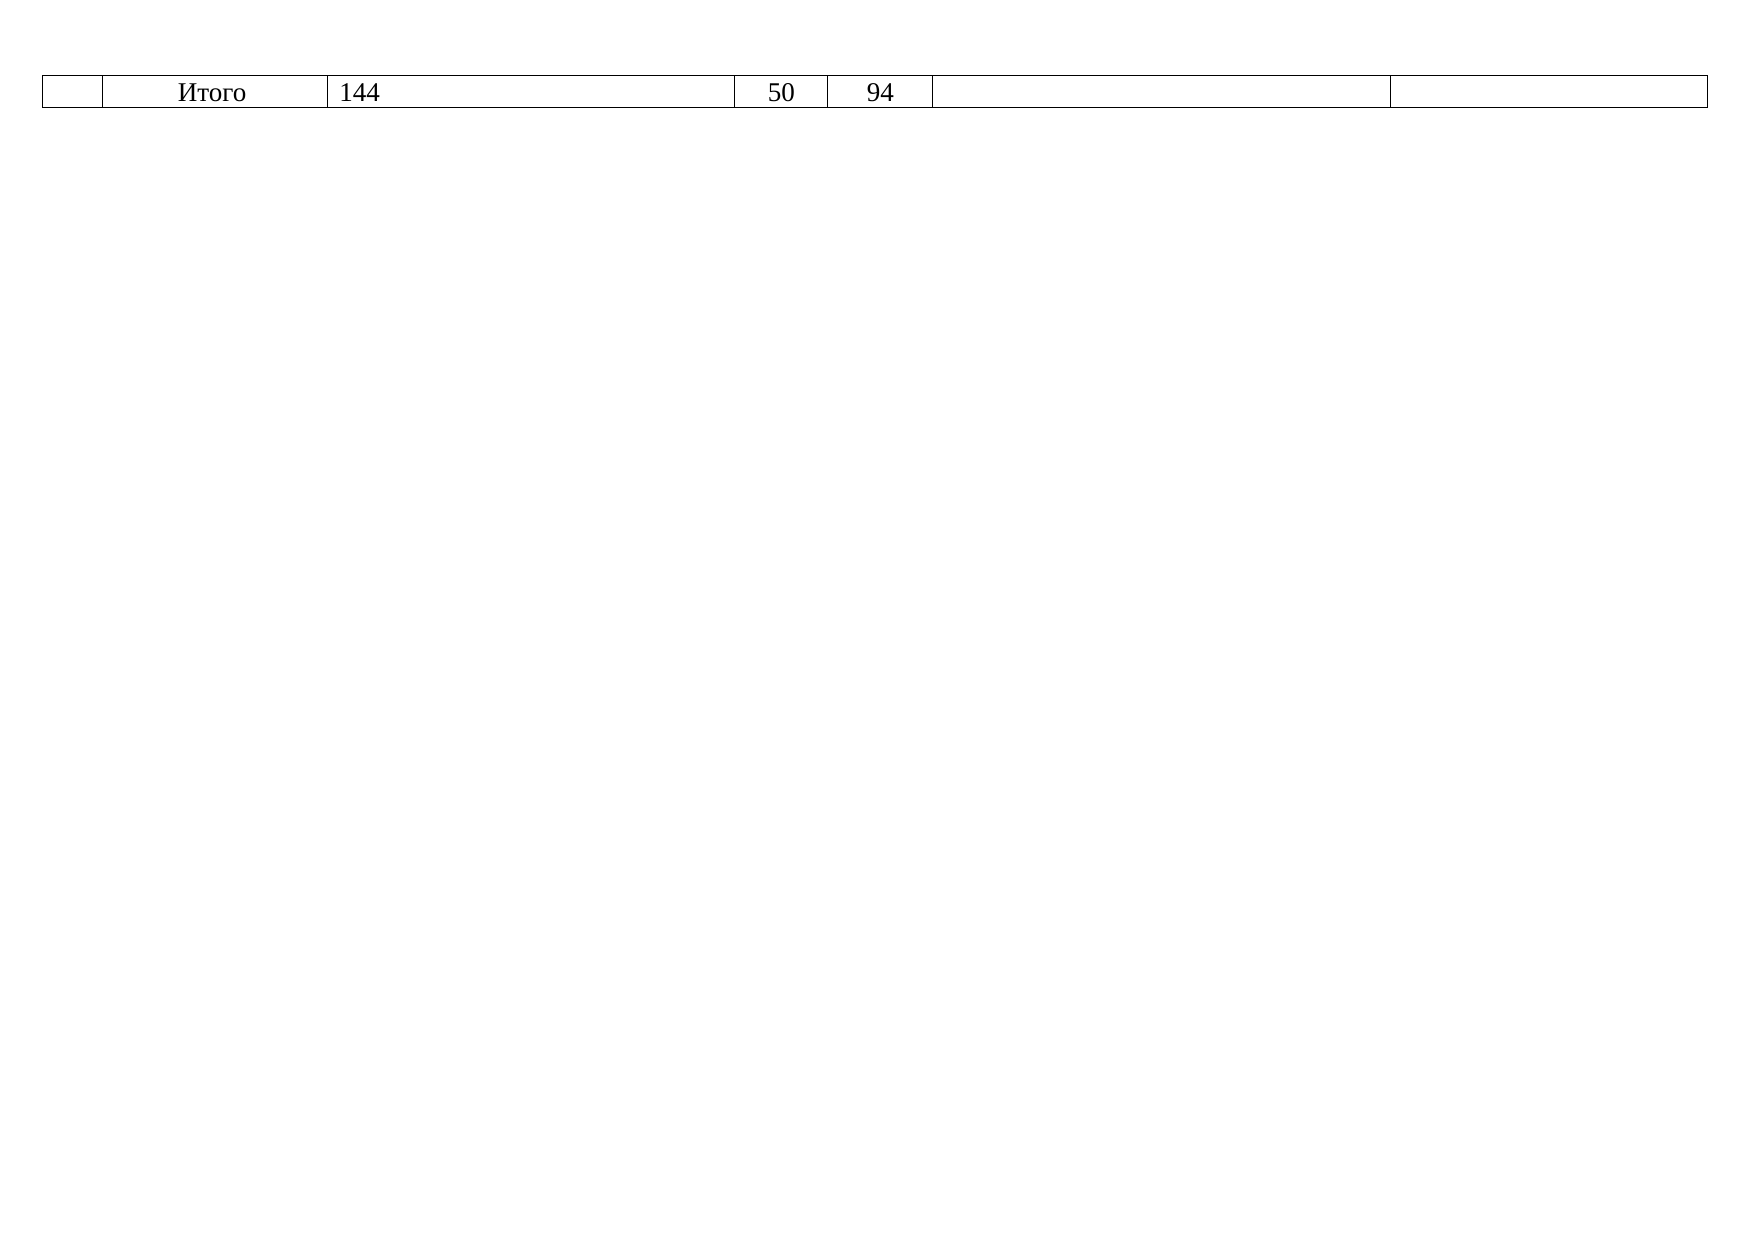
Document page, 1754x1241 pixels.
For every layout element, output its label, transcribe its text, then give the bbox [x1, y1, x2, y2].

table_cell 50 [735, 76, 827, 107]
table_cell 144 [328, 76, 734, 107]
table_cell [43, 76, 102, 107]
table_cell 94 [828, 76, 932, 107]
table_cell [933, 76, 1390, 107]
table_cell Итого [103, 76, 327, 107]
table_cell [1391, 76, 1707, 107]
